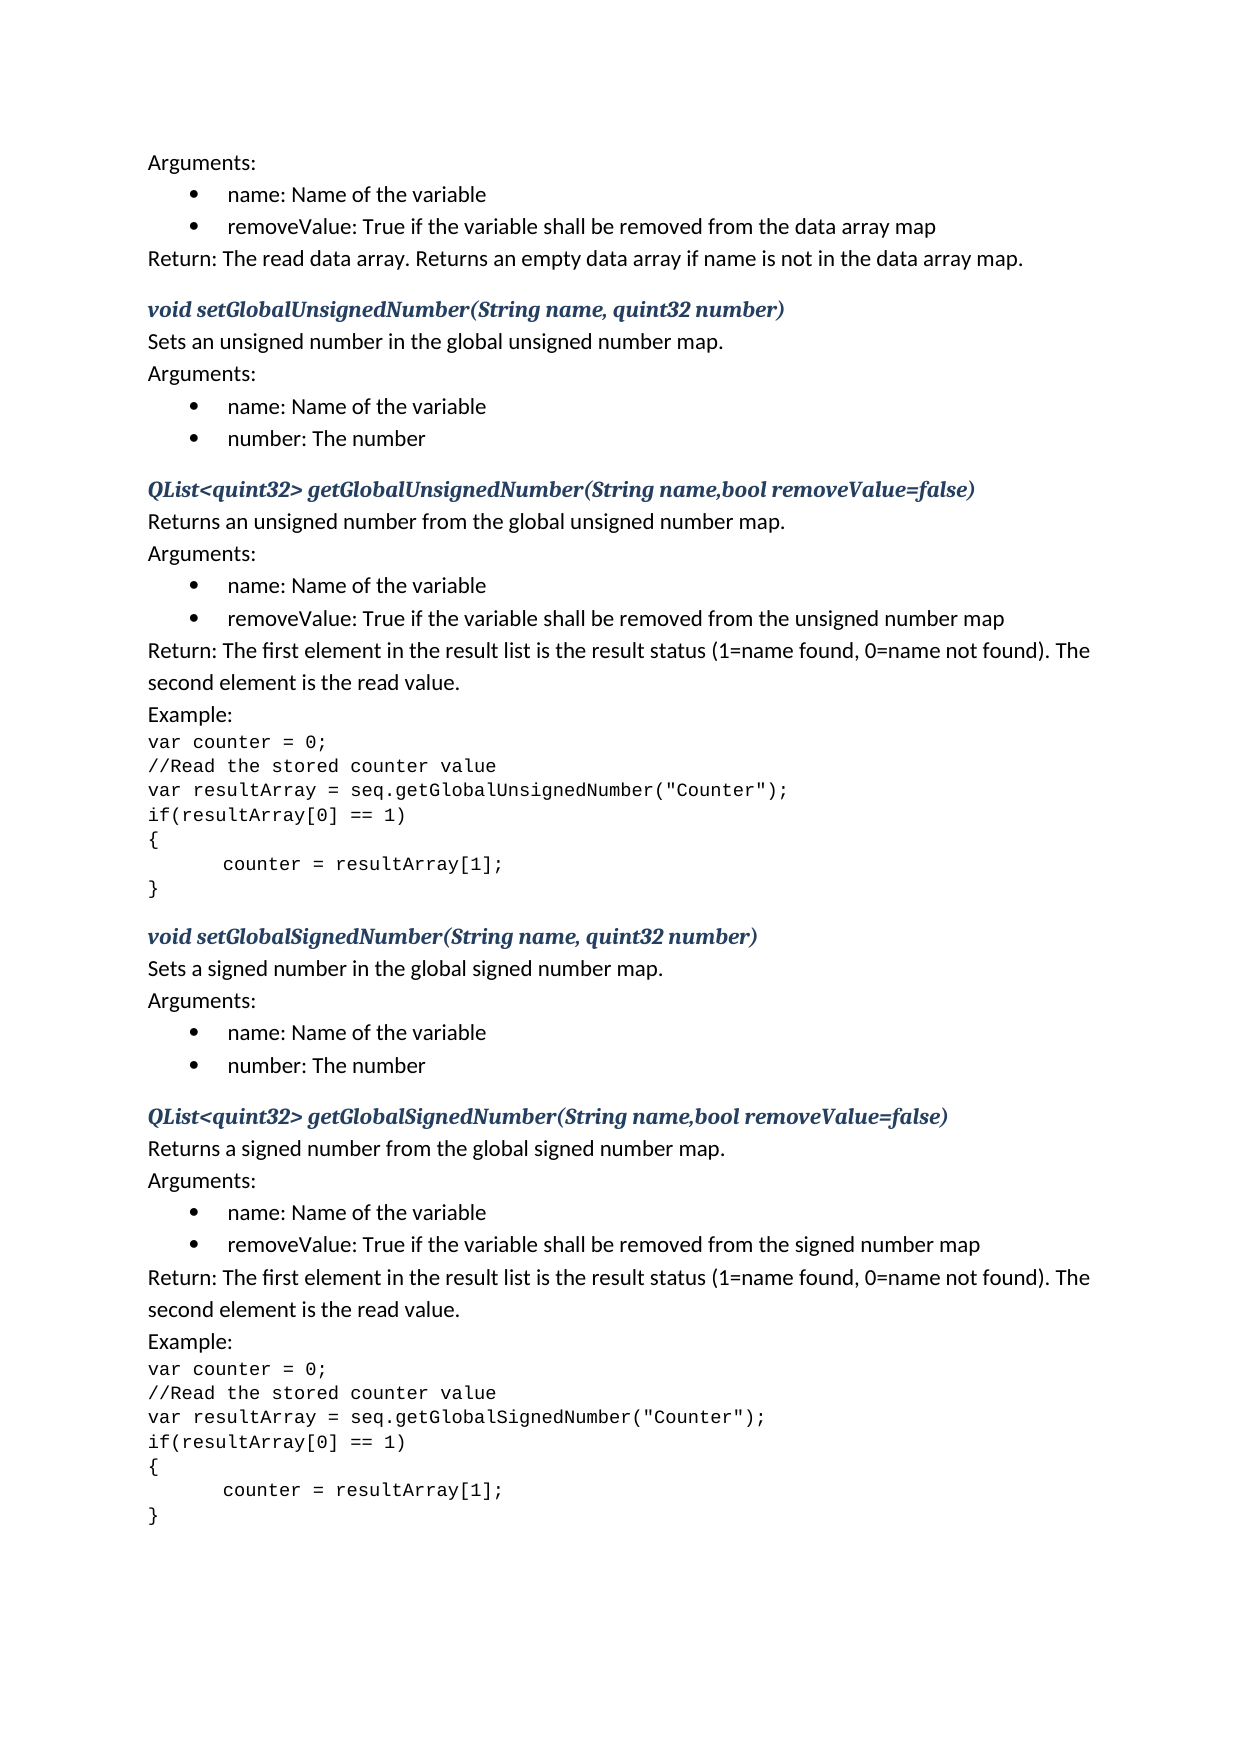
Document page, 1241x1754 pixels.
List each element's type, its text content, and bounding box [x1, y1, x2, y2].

text Arguments: [148, 539, 1093, 567]
list var resultArray = seq.getGlobalUnsignedNumber("Counter"); [148, 781, 1093, 802]
list name: Name of the variable [190, 1198, 1093, 1226]
text Returns an unsigned number from the global unsigned number map. [148, 507, 1093, 535]
list } [148, 1506, 1093, 1527]
list Example: [148, 1327, 1093, 1355]
list { [148, 1457, 1093, 1478]
text Arguments: [148, 986, 1093, 1014]
text Arguments: [148, 359, 1093, 388]
text Sets an unsigned number in the global unsigned number map. [148, 327, 1093, 355]
list } [148, 879, 1093, 900]
list name: Name of the variable [190, 180, 1093, 208]
list //Read the stored counter value [148, 1384, 1093, 1405]
subtitle QList<quint32> getGlobalUnsignedNumber(String name,bool removeValue=false) [148, 477, 1093, 503]
list removeValue: True if the variable shall be removed from the data array map [190, 212, 1093, 240]
list name: Name of the variable [190, 392, 1093, 420]
list Example: [148, 700, 1093, 728]
text Arguments: [148, 148, 1093, 176]
list counter = resultArray[1]; [148, 1481, 1093, 1502]
subtitle void setGlobalUnsignedNumber(String name, quint32 number) [148, 297, 1093, 323]
subtitle QList<quint32> getGlobalSignedNumber(String name,bool removeValue=false) [148, 1104, 1093, 1130]
list name: Name of the variable [190, 572, 1093, 599]
list number: The number [190, 1051, 1093, 1079]
list counter = resultArray[1]; [148, 854, 1093, 876]
list if(resultArray[0] == 1) [148, 1432, 1093, 1454]
list Return: The read data array. Returns an empty data array if name is not in the data array map. [148, 244, 1093, 272]
list var counter = 0; [148, 1359, 1093, 1381]
list number: The number [190, 424, 1093, 452]
list Return: The first element in the result list is the result status (1=name found, 0=name not found). The second element is the read value. [148, 1263, 1093, 1323]
list if(resultArray[0] == 1) [148, 806, 1093, 827]
list { [148, 830, 1093, 851]
subtitle void setGlobalSignedNumber(String name, quint32 number) [148, 924, 1093, 950]
text Arguments: [148, 1166, 1093, 1194]
list //Read the stored counter value [148, 757, 1093, 778]
list var resultArray = seq.getGlobalSignedNumber("Counter"); [148, 1408, 1093, 1429]
list var counter = 0; [148, 732, 1093, 754]
text Sets a signed number in the global signed number map. [148, 954, 1093, 982]
list removeValue: True if the variable shall be removed from the signed number map [190, 1231, 1093, 1258]
list name: Name of the variable [190, 1018, 1093, 1047]
list removeValue: True if the variable shall be removed from the unsigned number map [190, 604, 1093, 632]
text Returns a signed number from the global signed number map. [148, 1134, 1093, 1162]
list Return: The first element in the result list is the result status (1=name found, 0=name not found). The second element is the read value. [148, 636, 1093, 696]
